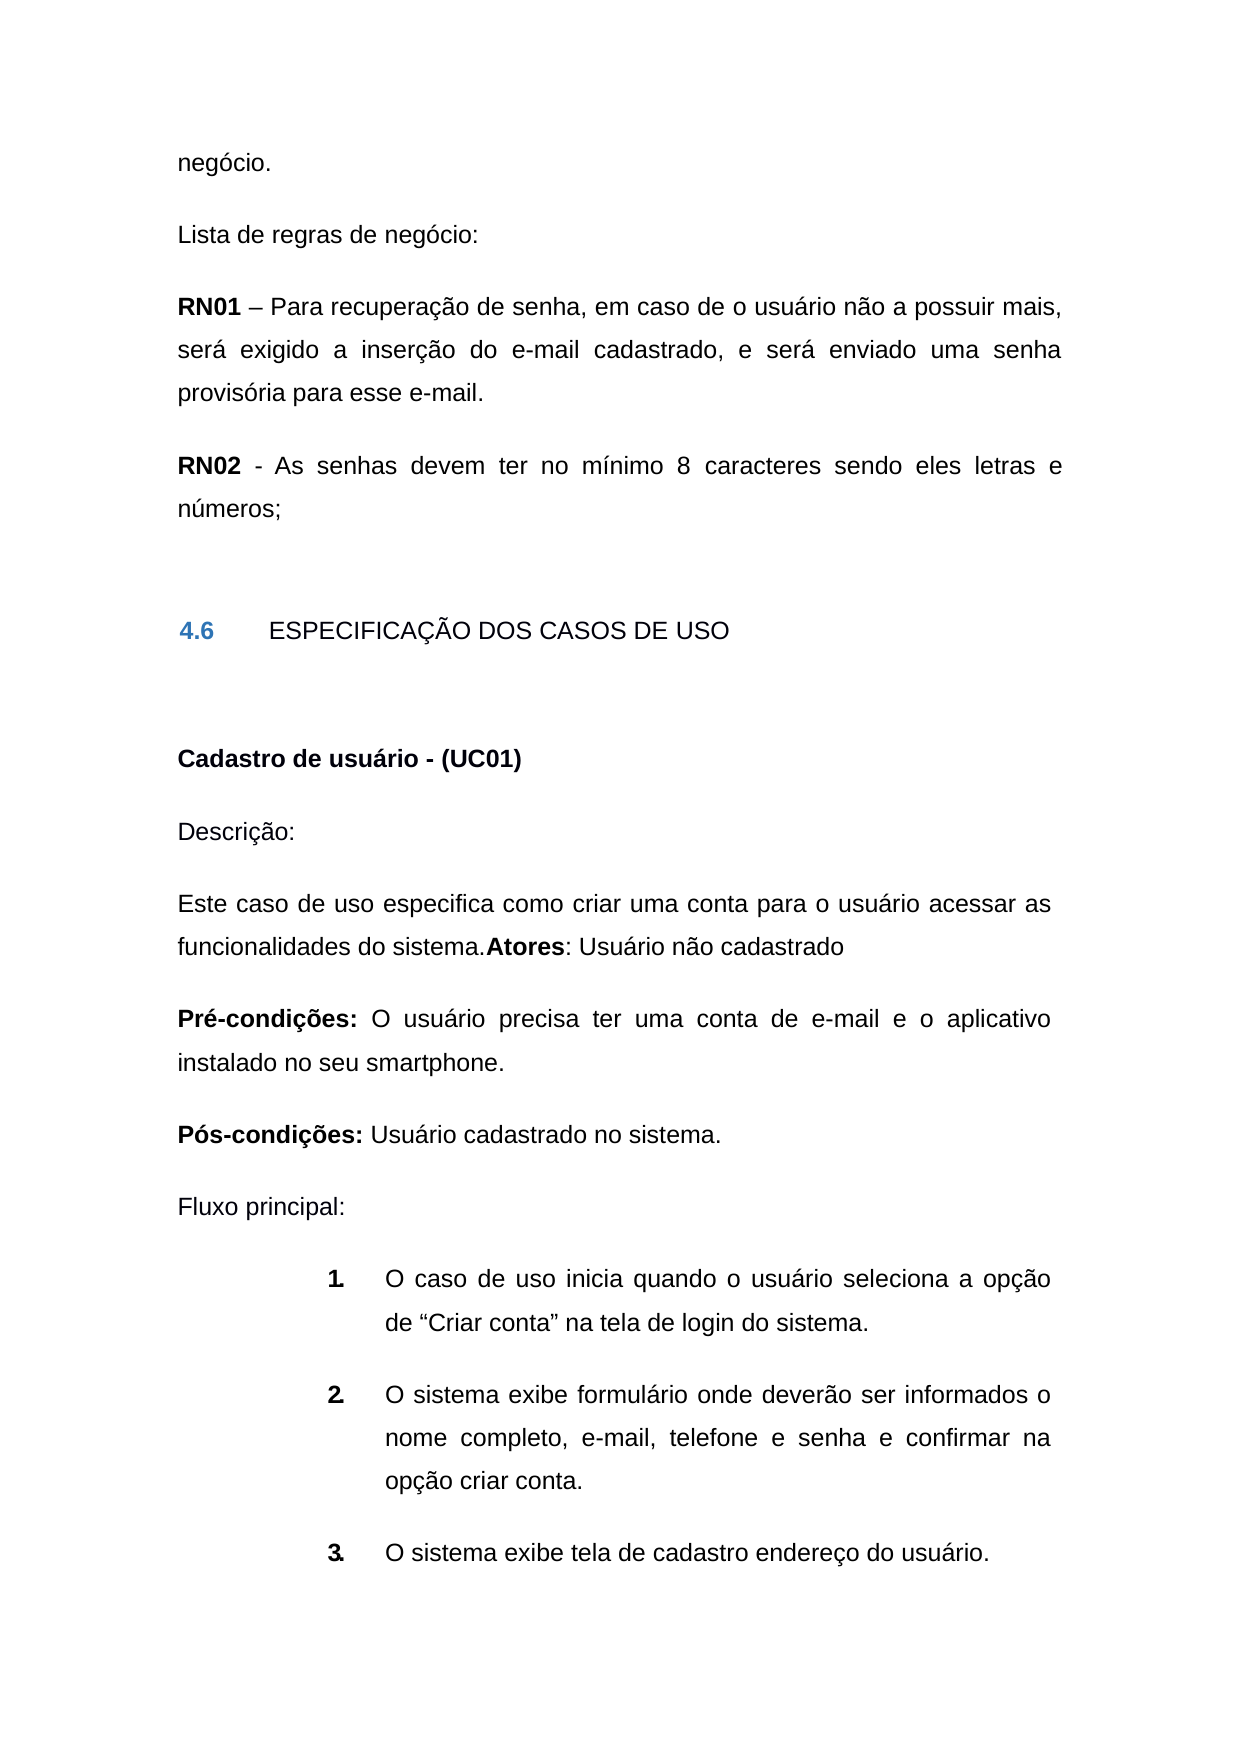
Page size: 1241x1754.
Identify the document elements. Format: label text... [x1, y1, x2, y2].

text Pós-condições: Usuário cadastrado no sistema. [177, 1120, 1052, 1148]
subtitle Fluxo principal: [177, 1192, 1063, 1221]
list O sistema exibe formulário onde deverão ser informados o nome completo, e-mail, telefone e senha e confirmar na opção criar conta. [327, 1380, 1052, 1495]
text RN01 – Para recuperação de senha, em caso de o usuário não a possuir mais, será exigido a inserção do e-mail cadastrado, e será enviado uma senha provisória para esse e-mail. [177, 292, 1063, 407]
text negócio. [177, 148, 1052, 176]
subtitle Descrição: [177, 817, 1063, 845]
text Pré-condições: O usuário precisa ter uma conta de e-mail e o aplicativo instalado no seu smartphone. [177, 1004, 1052, 1076]
text Lista de regras de negócio: [177, 220, 1052, 249]
subtitle Cadastro de usuário - (UC01) [177, 744, 1063, 773]
list O caso de uso inicia quando o usuário seleciona a opção de “Criar conta” na tela de login do sistema. [327, 1264, 1052, 1336]
subtitle ESPECIFICAÇÃO DOS CASOS DE USO [177, 616, 1063, 645]
text Este caso de uso especifica como criar uma conta para o usuário acessar as funcionalidades do sistema.Atores: Usuário não cadastrado [177, 889, 1052, 961]
list O sistema exibe tela de cadastro endereço do usuário. [327, 1538, 1052, 1567]
text RN02 - As senhas devem ter no mínimo 8 caracteres sendo eles letras e números; [177, 451, 1063, 523]
